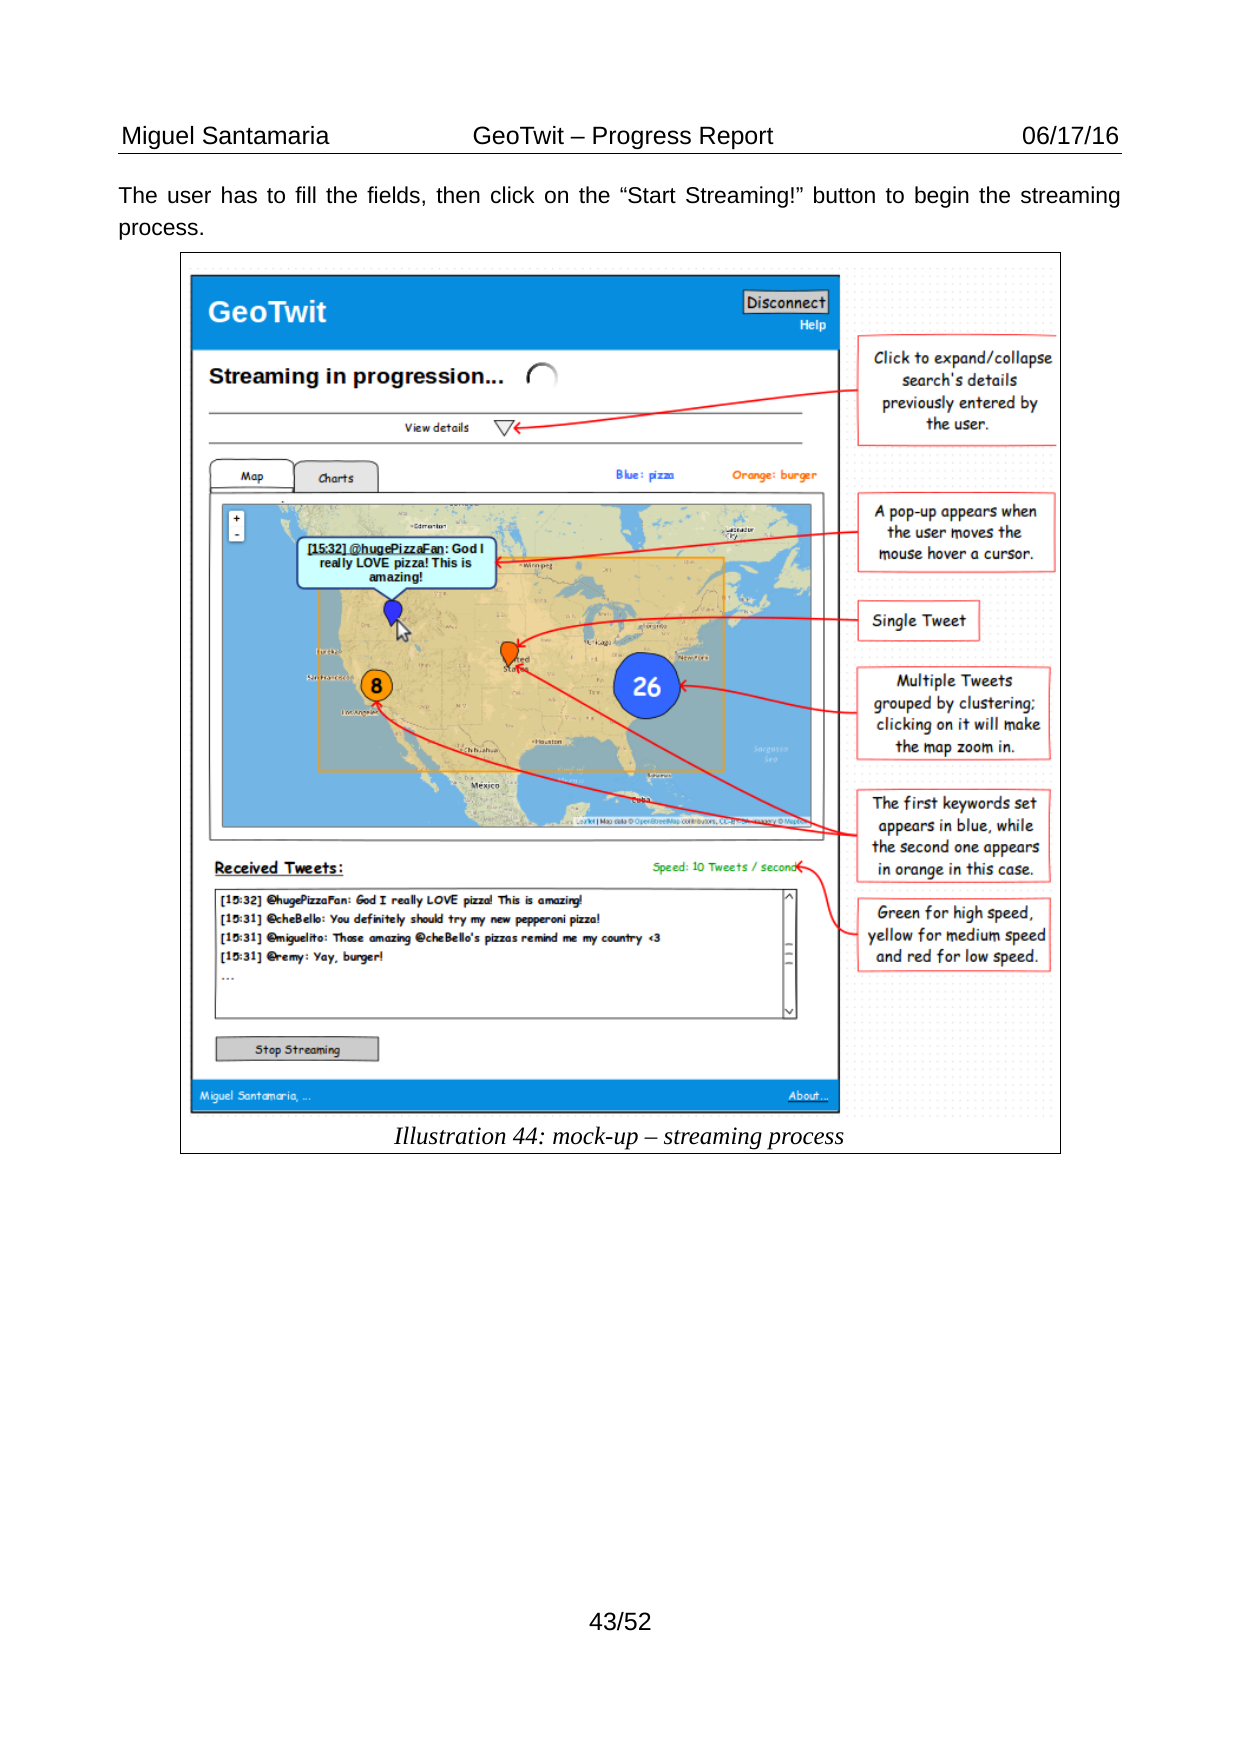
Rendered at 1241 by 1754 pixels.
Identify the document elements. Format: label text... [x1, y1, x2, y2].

text The user has to fill the fields, then click on the “Start Streaming!” button to begin the streaming process. [118, 182, 1122, 240]
text [181, 253, 1060, 1153]
text Illustration 44: mock-up – streaming process [183, 1121, 1057, 1150]
picture [183, 267, 1057, 1121]
